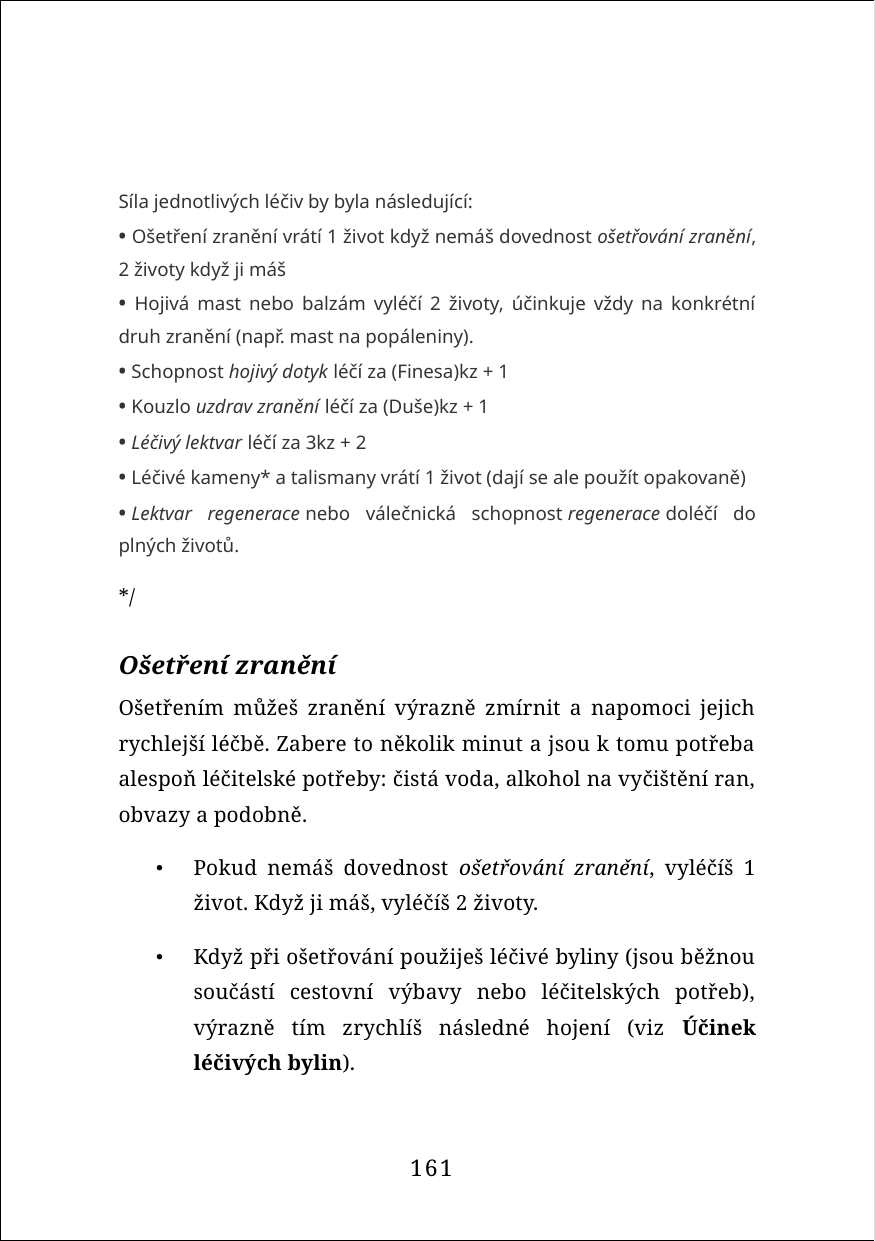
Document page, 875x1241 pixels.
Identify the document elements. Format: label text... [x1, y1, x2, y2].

list Pokud nemáš dovednost ošetřování zranění, vyléčíš 1 život. Když ji máš, vyléčíš 2 životy. [156, 853, 756, 917]
text Ošetřením můžeš zranění výrazně zmírnit a napomoci jejich rychlejší léčbě. Zabere to několik minut a jsou k tomu potřeba alespoň léčitelské potřeby: čistá voda, alkohol na vyčištění ran, obvazy a podobně. [118, 693, 756, 828]
text */ [118, 582, 756, 611]
text Síla jednotlivých léčiv by byla následující: • Ošetření zranění vrátí 1 život když nemáš dovednost ošetřování zranění, 2 životy když ji máš • Hojivá mast nebo balzám vyléčí 2 životy, účinkuje vždy na konkrétní druh zranění (např. mast na popáleniny). • Schopnost hojivý dotyk léčí za (Finesa)kz + 1 • Kouzlo uzdrav zranění léčí za (Duše)kz + 1 • Léčivý lektvar léčí za 3kz + 2 • Léčivé kameny* a talismany vrátí 1 život (dají se ale použít opakovaně) • Lektvar regenerace nebo válečnická schopnost regenerace doléčí do plných životů. [118, 118, 756, 558]
list Když při ošetřování použiješ léčivé byliny (jsou běžnou součástí cestovní výbavy nebo léčitelských potřeb), výrazně tím zrychlíš následné hojení (viz Účinek léčivých bylin). [156, 942, 756, 1077]
subtitle Ošetření zranění [118, 647, 756, 681]
